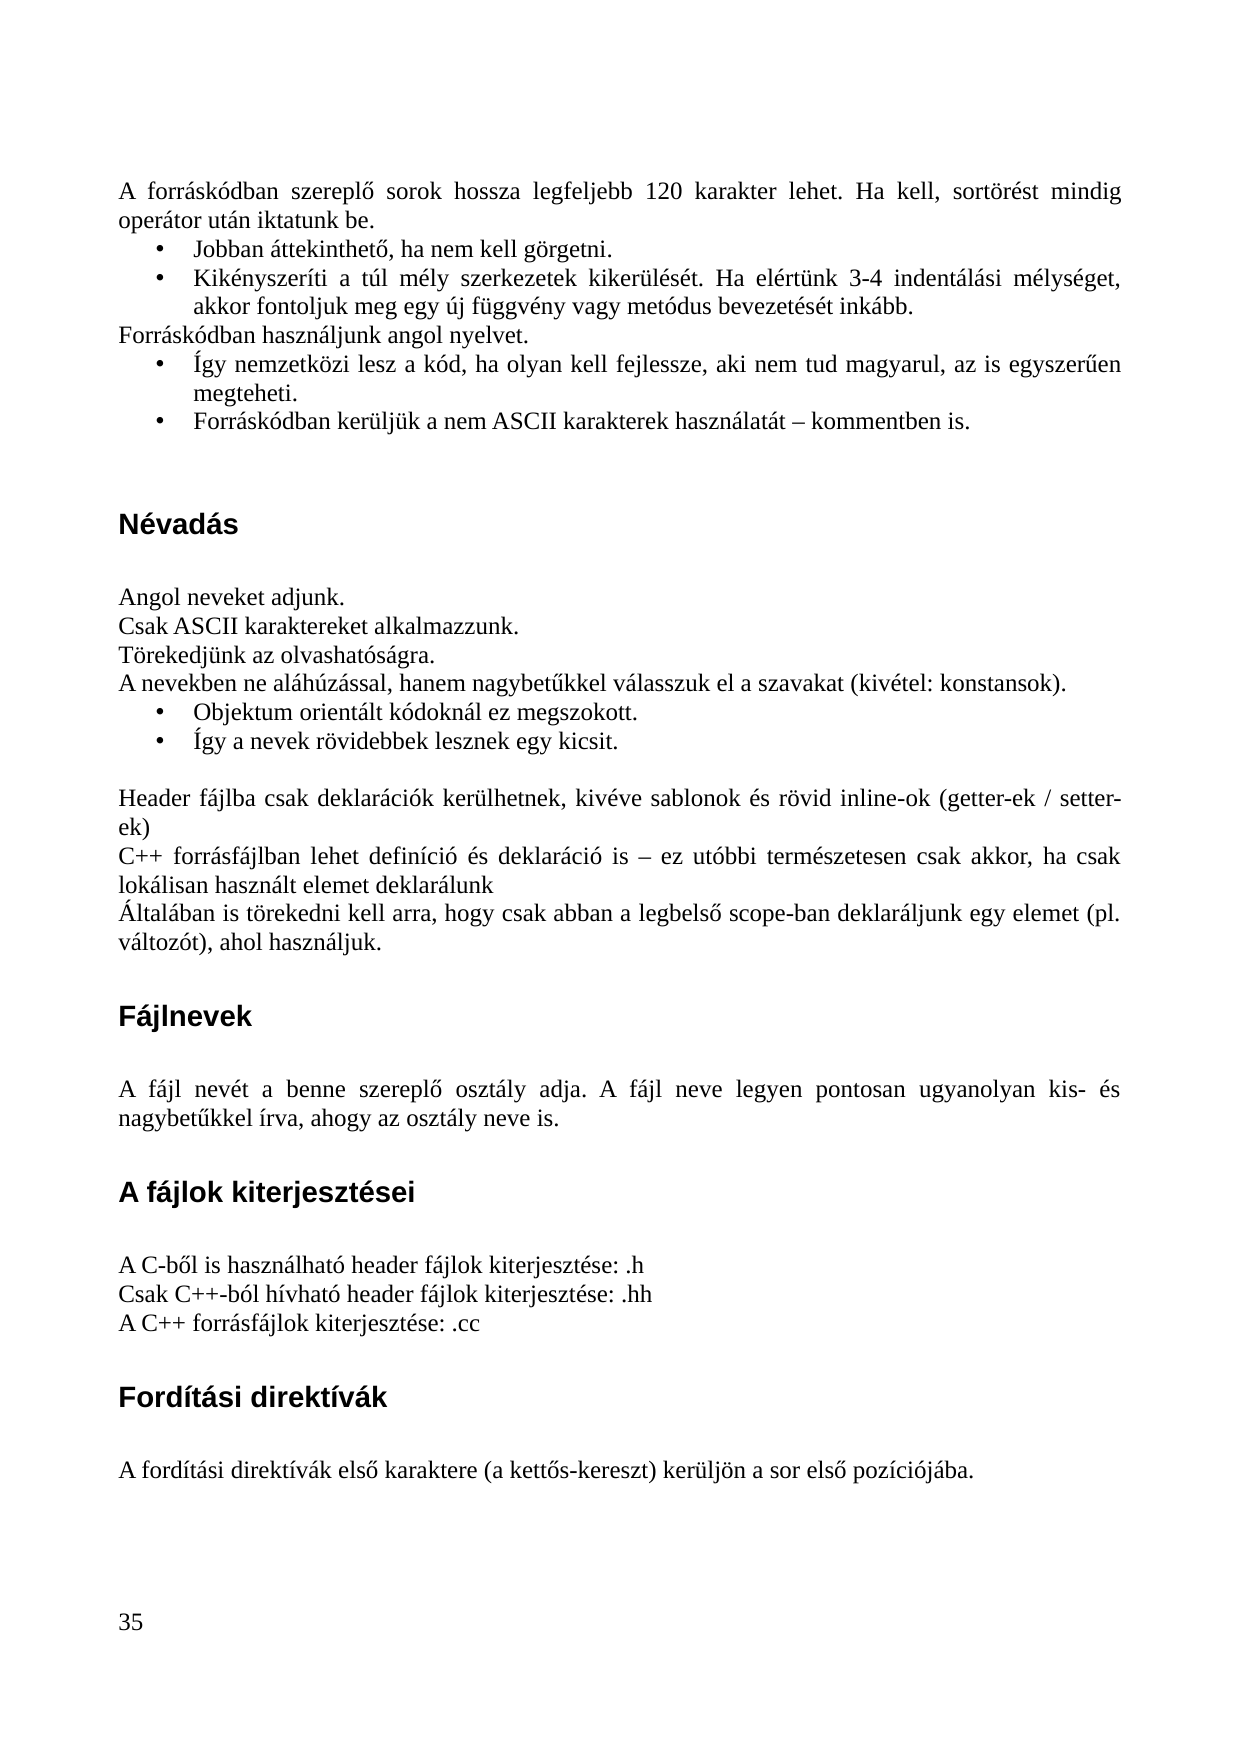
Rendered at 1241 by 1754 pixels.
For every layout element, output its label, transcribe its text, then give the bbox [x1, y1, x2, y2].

text A nevekben ne aláhúzással, hanem nagybetűkkel válasszuk el a szavakat (kivétel: konstansok). [118, 668, 1122, 697]
list Kikényszeríti a túl mély szerkezetek kikerülését. Ha elértünk 3-4 indentálási mélységet, akkor fontoljuk meg egy új függvény vagy metódus bevezetését inkább. [156, 263, 1122, 320]
text A C++ forrásfájlok kiterjesztése: .cc [118, 1308, 1122, 1336]
text C++ forrásfájlban lehet definíció és deklaráció is – ez utóbbi természetesen csak akkor, ha csak lokálisan használt elemet deklarálunk [118, 841, 1122, 898]
list Objektum orientált kódoknál ez megszokott. [156, 697, 1122, 726]
list Így nemzetközi lesz a kód, ha olyan kell fejlessze, aki nem tud magyarul, az is egyszerűen megteheti. [156, 349, 1122, 406]
text Header fájlba csak deklarációk kerülhetnek, kivéve sablonok és rövid inline-ok (getter-ek / setter-ek) [118, 783, 1122, 841]
text A forráskódban szereplő sorok hossza legfeljebb 120 karakter lehet. Ha kell, sortörést mindig operátor után iktatunk be. [118, 176, 1122, 234]
text Csak ASCII karaktereket alkalmazzunk. [118, 611, 1122, 640]
subtitle A fájlok kiterjesztései [118, 1175, 1122, 1209]
subtitle Fájlnevek [118, 999, 1122, 1033]
text Forráskódban használjunk angol nyelvet. [118, 320, 1122, 349]
subtitle Névadás [118, 507, 1122, 541]
text A fordítási direktívák első karaktere (a kettős-kereszt) kerüljön a sor első pozíciójába. [118, 1455, 1122, 1483]
text A C-ből is használható header fájlok kiterjesztése: .h [118, 1250, 1122, 1279]
text Általában is törekedni kell arra, hogy csak abban a legbelső scope-ban deklaráljunk egy elemet (pl. változót), ahol használjuk. [118, 898, 1122, 956]
text Csak C++-ból hívható header fájlok kiterjesztése: .hh [118, 1279, 1122, 1308]
text A fájl nevét a benne szereplő osztály adja. A fájl neve legyen pontosan ugyanolyan kis- és nagybetűkkel írva, ahogy az osztály neve is. [118, 1074, 1122, 1132]
text Törekedjünk az olvashatóságra. [118, 640, 1122, 668]
list Jobban áttekinthető, ha nem kell görgetni. [156, 234, 1122, 263]
list Így a nevek rövidebbek lesznek egy kicsit. [156, 726, 1122, 755]
list Forráskódban kerüljük a nem ASCII karakterek használatát – kommentben is. [156, 406, 1122, 435]
text Angol neveket adjunk. [118, 582, 1122, 611]
subtitle Fordítási direktívák [118, 1380, 1122, 1413]
